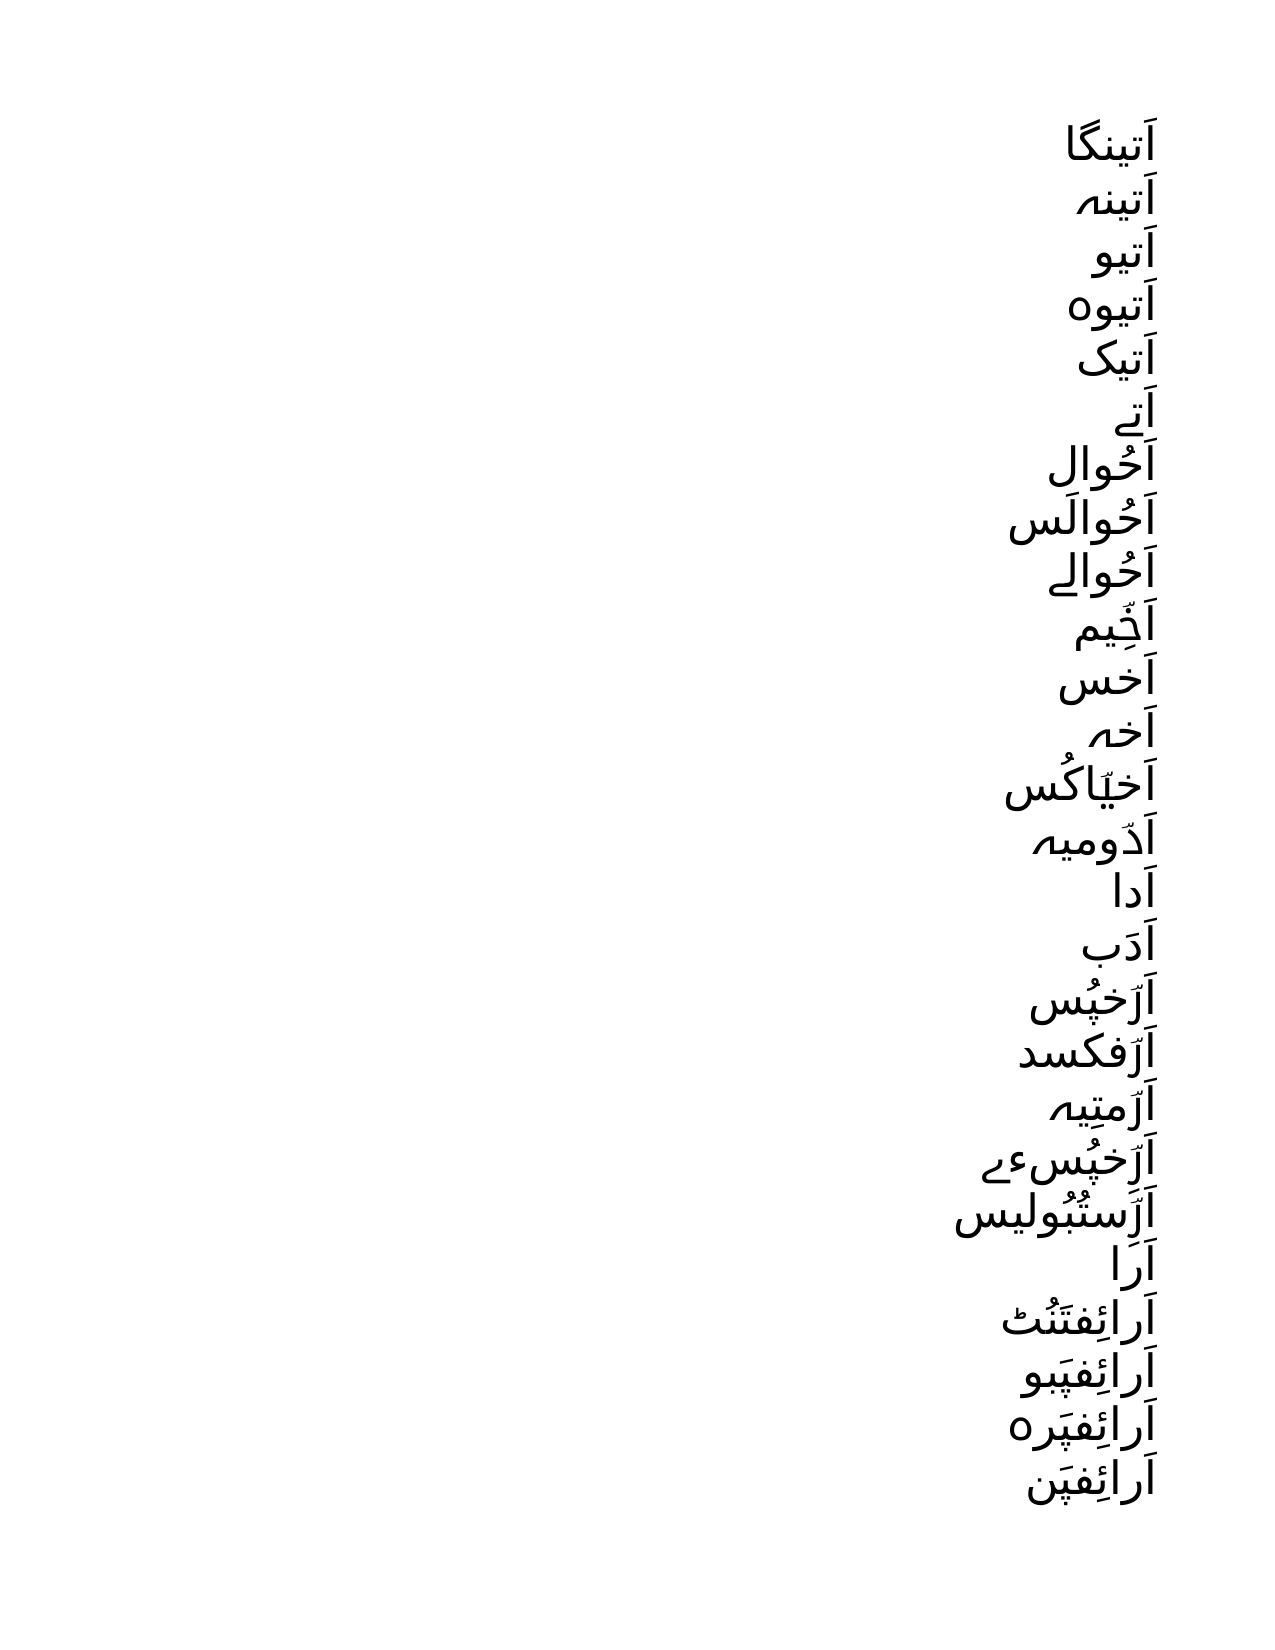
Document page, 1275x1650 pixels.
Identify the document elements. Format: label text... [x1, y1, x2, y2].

text اَرِؔستُبُولیس [118, 1185, 1157, 1238]
text اَرائِفپَرہ [118, 1398, 1157, 1451]
text اَرؔفکسد [118, 1025, 1157, 1078]
text اَحُوالَس [118, 491, 1157, 545]
text اَتے [118, 385, 1157, 438]
text اَدا [118, 865, 1157, 918]
text اَرائِفتَنُٹ [118, 1291, 1157, 1345]
text اَرؔمتِیہ [118, 1078, 1157, 1131]
text اَخس [118, 651, 1157, 705]
text اَدَب [118, 918, 1157, 971]
text اَرا [118, 1238, 1157, 1291]
text اَرائِفپَن [118, 1451, 1157, 1505]
text اَدؔومیہ [118, 811, 1157, 865]
text اَتینگا [118, 118, 1157, 171]
text اَتیوہ [118, 278, 1157, 331]
text اَتیک [118, 331, 1157, 385]
text اَتینہ [118, 171, 1157, 225]
text اَخِؔیم [118, 598, 1157, 651]
text اَرِؔخپُس​ءے [118, 1131, 1157, 1185]
text اَحُوالے [118, 545, 1157, 598]
text اَحُوال [118, 438, 1157, 491]
text اَتیو [118, 225, 1157, 278]
text اَخیؔاکُس [118, 758, 1157, 811]
text اَرؔخپُس [118, 971, 1157, 1025]
text اَخہ [118, 705, 1157, 758]
text اَرائِفپَبو [118, 1345, 1157, 1398]
